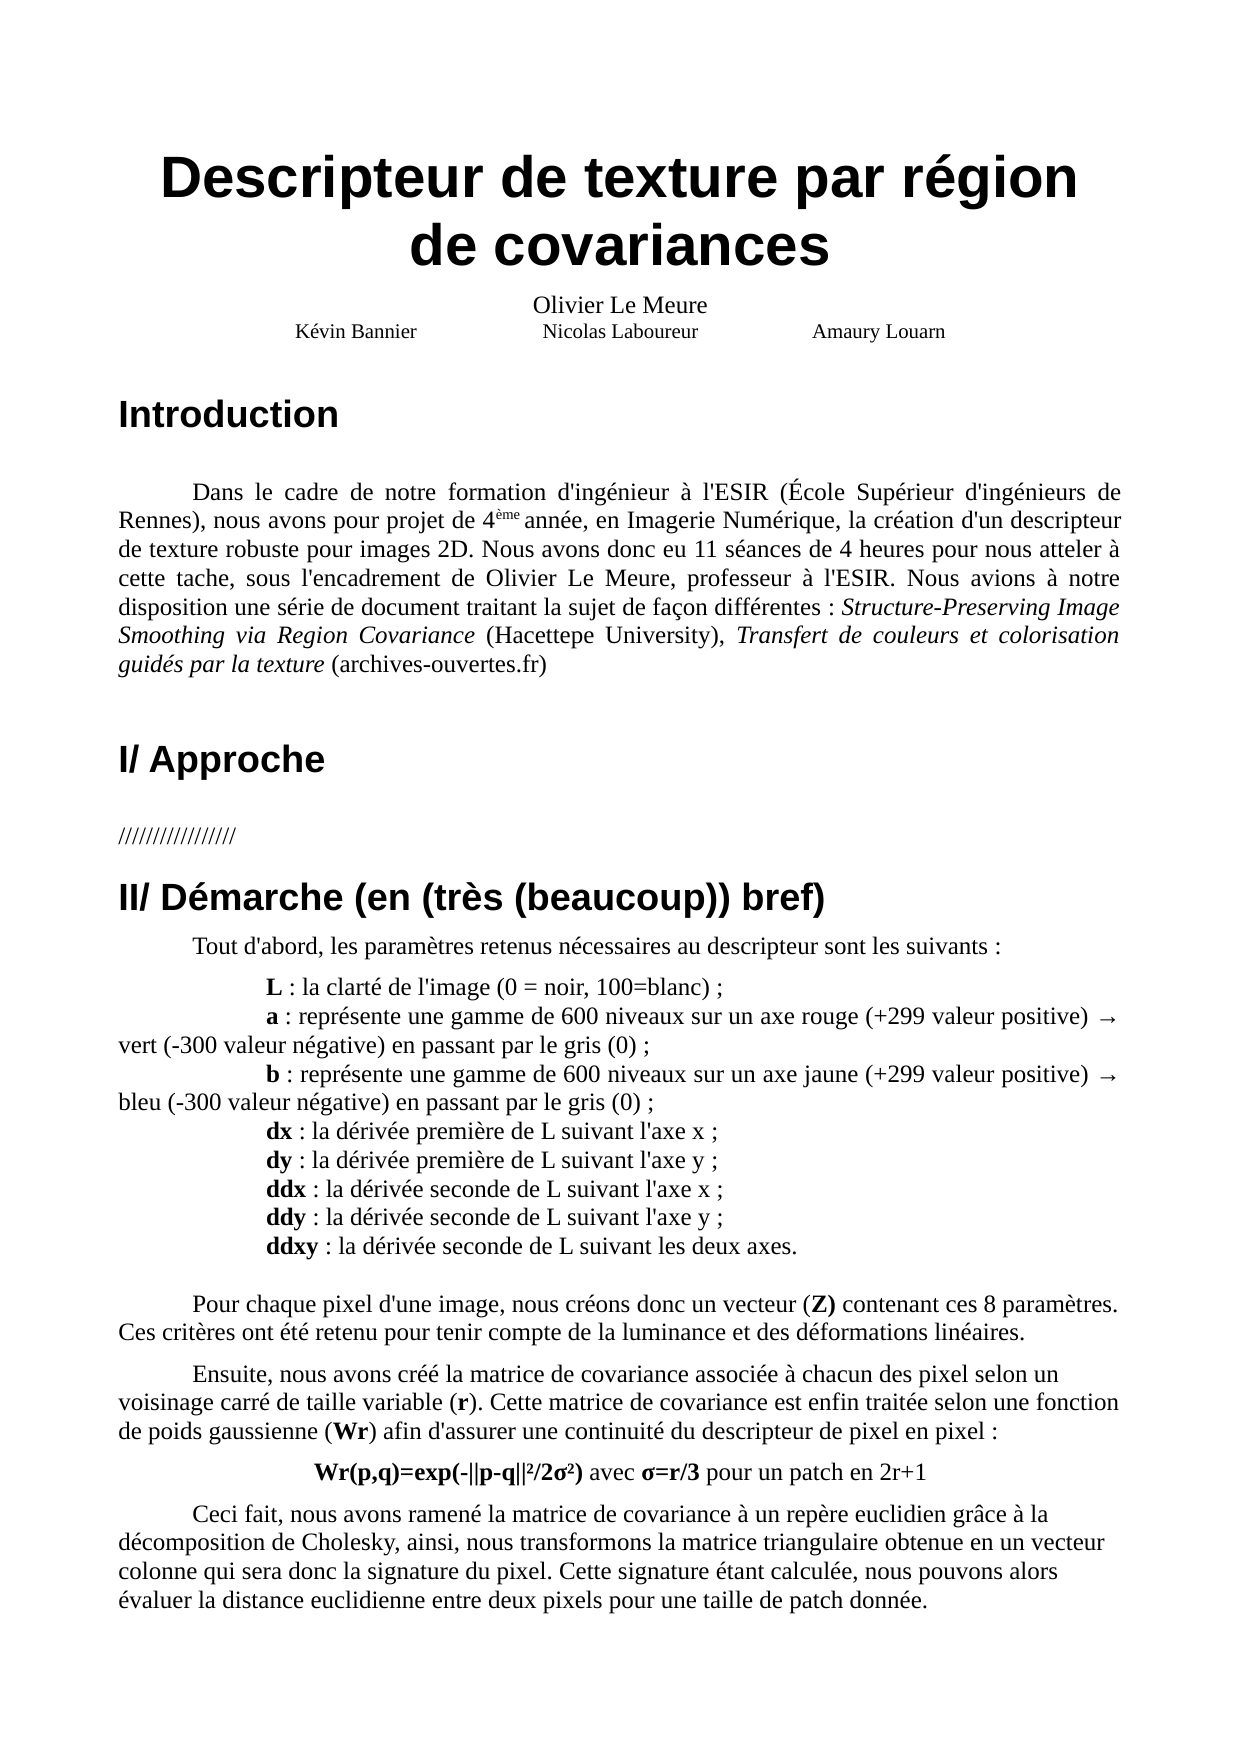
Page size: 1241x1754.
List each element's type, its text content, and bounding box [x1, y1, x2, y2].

text ///////////////// [118, 821, 1122, 850]
text a : représente une gamme de 600 niveaux sur un axe rouge (+299 valeur positive) → vert (-300 valeur négative) en passant par le gris (0) ; [118, 1001, 1122, 1059]
text b : représente une gamme de 600 niveaux sur un axe jaune (+299 valeur positive) → bleu (-300 valeur négative) en passant par le gris (0) ; [118, 1059, 1122, 1116]
text Ceci fait, nous avons ramené la matrice de covariance à un repère euclidien grâce à la décomposition de Cholesky, ainsi, nous transformons la matrice triangulaire obtenue en un vecteur colonne qui sera donc la signature du pixel. Cette signature étant calculée, nous pouvons alors évaluer la distance euclidienne entre deux pixels pour une taille de patch donnée. [118, 1499, 1122, 1614]
title Descripteur de texture par région de covariances [118, 143, 1122, 277]
text dy : la dérivée première de L suivant l'axe y ; [118, 1145, 1122, 1174]
text ddy : la dérivée seconde de L suivant l'axe y ; [118, 1202, 1122, 1231]
text Tout d'abord, les paramètres retenus nécessaires au descripteur sont les suivants : [118, 931, 1122, 960]
text ddxy : la dérivée seconde de L suivant les deux axes. [118, 1231, 1122, 1260]
text Olivier Le Meure [118, 290, 1122, 318]
text Ensuite, nous avons créé la matrice de covariance associée à chacun des pixel selon un voisinage carré de taille variable (r). Cette matrice de covariance est enfin traitée selon une fonction de poids gaussienne (Wr) afin d'assurer une continuité du descripteur de pixel en pixel : [118, 1359, 1122, 1445]
text ddx : la dérivée seconde de L suivant l'axe x ; [118, 1174, 1122, 1202]
text Wr(p,q)=exp(-||p-q||²/2σ²) avec σ=r/3 pour un patch en 2r+1 [118, 1457, 1122, 1486]
subtitle Introduction [118, 392, 1122, 435]
text Dans le cadre de notre formation d'ingénieur à l'ESIR (École Supérieur d'ingénieurs de Rennes), nous avons pour projet de 4ème année, en Imagerie Numérique, la création d'un descripteur de texture robuste pour images 2D. Nous avons donc eu 11 séances de 4 heures pour nous atteler à cette tache, sous l'encadrement de Olivier Le Meure, professeur à l'ESIR. Nous avions à notre disposition une série de document traitant la sujet de façon différentes : Structure-Preserving Image Smoothing via Region Covariance (Hacettepe University), Transfert de couleurs et colorisation guidés par la texture (archives-ouvertes.fr) [118, 477, 1122, 678]
subtitle I/ Approche [118, 736, 1122, 780]
text Pour chaque pixel d'une image, nous créons donc un vecteur (Z) contenant ces 8 paramètres. Ces critères ont été retenu pour tenir compte de la luminance et des déformations linéaires. [118, 1289, 1122, 1346]
text Kévin Bannier Nicolas Laboureur Amaury Louarn [118, 318, 1122, 343]
text L : la clarté de l'image (0 = noir, 100=blanc) ; [118, 972, 1122, 1001]
text dx : la dérivée première de L suivant l'axe x ; [118, 1116, 1122, 1145]
subtitle II/ Démarche (en (très (beaucoup)) bref) [118, 875, 1122, 919]
